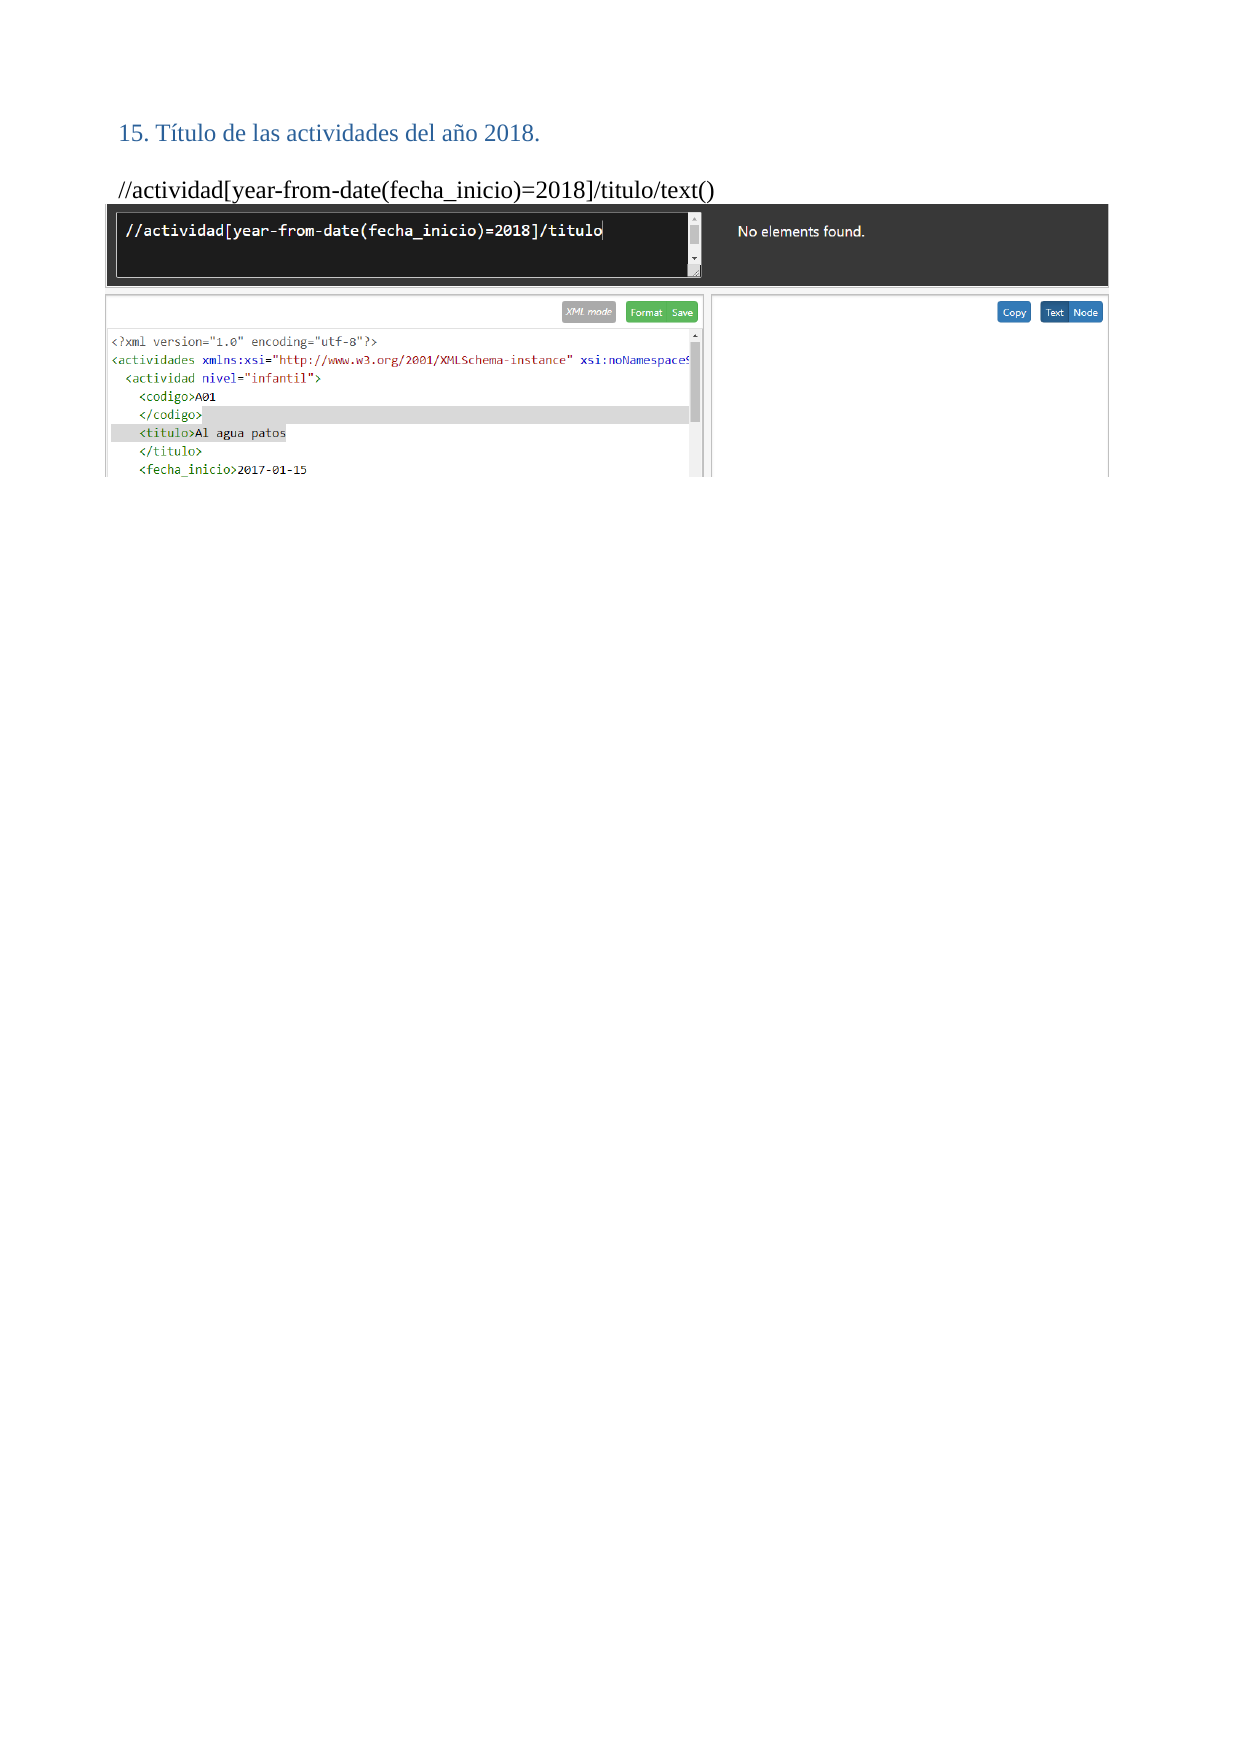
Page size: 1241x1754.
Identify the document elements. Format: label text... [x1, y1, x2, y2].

picture [105, 204, 1109, 477]
text 15. Título de las actividades del año 2018. [118, 118, 1122, 147]
text //actividad[year-from-date(fecha_inicio)=2018]/titulo/text() [118, 176, 1122, 204]
